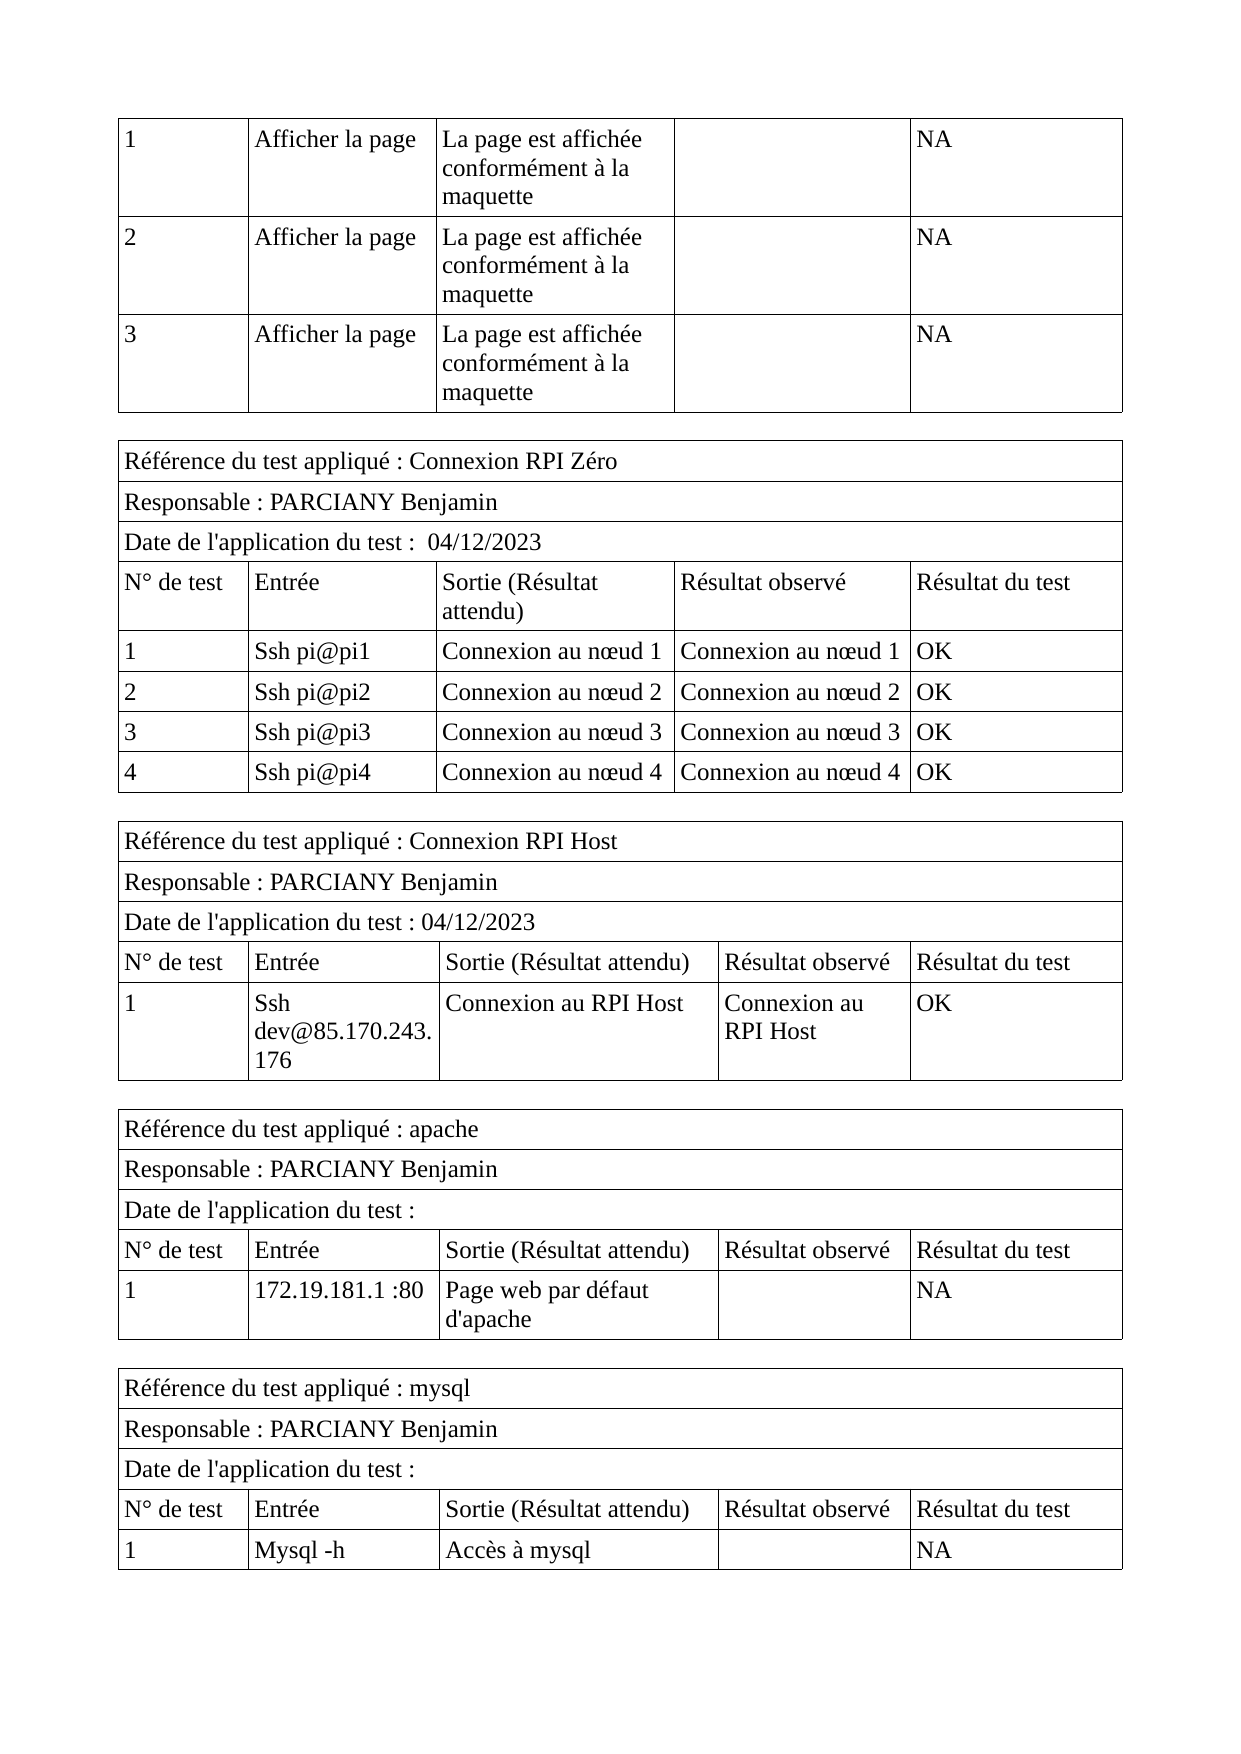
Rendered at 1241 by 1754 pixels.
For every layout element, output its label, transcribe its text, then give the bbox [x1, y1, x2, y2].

table_cell 1 [119, 119, 248, 216]
table_cell 2 [119, 672, 248, 711]
table_cell Connexion au nœud 1 [675, 631, 910, 671]
table_cell OK [911, 983, 1122, 1079]
table_cell Résultat du test [911, 1230, 1122, 1270]
table_cell Date de l'application du test : 04/12/2023 [119, 902, 1122, 941]
table_cell Sortie (Résultat attendu) [440, 1230, 718, 1270]
table_cell NA [911, 1530, 1122, 1569]
table_cell OK [911, 672, 1122, 711]
table_cell Afficher la page [249, 315, 436, 412]
table_cell Afficher la page [249, 217, 436, 314]
table_cell Connexion au nœud 3 [675, 712, 910, 751]
table_cell [675, 217, 910, 314]
table_cell Connexion au nœud 2 [675, 672, 910, 711]
table_cell 3 [119, 712, 248, 751]
table_cell 3 [119, 315, 248, 412]
table_cell Résultat observé [675, 562, 910, 630]
table_cell Responsable : PARCIANY Benjamin [119, 1150, 1122, 1189]
table_cell Connexion au nœud 4 [437, 752, 674, 792]
table_cell La page est affichée conformément à la maquette [437, 119, 674, 216]
table_cell 1 [119, 1271, 248, 1339]
table_cell 1 [119, 1530, 248, 1569]
table_cell Résultat observé [719, 1230, 910, 1270]
table_cell La page est affichée conformément à la maquette [437, 217, 674, 314]
table_cell N° de test [119, 1490, 248, 1529]
table_cell Entrée [249, 1230, 439, 1270]
table_cell [719, 1271, 910, 1339]
table_header Référence du test appliqué : mysql [119, 1369, 1122, 1408]
table_cell [675, 315, 910, 412]
table_header Référence du test appliqué : Connexion RPI Host [119, 822, 1122, 861]
table_cell Responsable : PARCIANY Benjamin [119, 862, 1122, 901]
table_cell Mysql -h [249, 1530, 439, 1569]
table_cell 2 [119, 217, 248, 314]
table_cell Responsable : PARCIANY Benjamin [119, 482, 1122, 521]
table_cell [675, 119, 910, 216]
table_cell Date de l'application du test : [119, 1190, 1122, 1229]
table_cell Connexion au nœud 1 [437, 631, 674, 671]
table_cell N° de test [119, 562, 248, 630]
table_cell Entrée [249, 562, 436, 630]
table_cell Responsable : PARCIANY Benjamin [119, 1409, 1122, 1448]
table_cell NA [911, 119, 1122, 216]
table_cell Accès à mysql [440, 1530, 718, 1569]
table_cell Résultat observé [719, 1490, 910, 1529]
table_cell Date de l'application du test : 04/12/2023 [119, 522, 1122, 561]
table_cell Ssh pi@pi1 [249, 631, 436, 671]
table_cell N° de test [119, 1230, 248, 1270]
table_cell OK [911, 712, 1122, 751]
table_cell Page web par défaut d'apache [440, 1271, 718, 1339]
table_cell Ssh dev@85.170.243.176 [249, 983, 439, 1079]
table_cell OK [911, 631, 1122, 671]
table_header Référence du test appliqué : Connexion RPI Zéro [119, 441, 1122, 481]
table_cell NA [911, 217, 1122, 314]
table_cell Résultat du test [911, 1490, 1122, 1529]
table_cell NA [911, 315, 1122, 412]
table_cell 1 [119, 983, 248, 1079]
table_cell OK [911, 752, 1122, 792]
table_header Référence du test appliqué : apache [119, 1110, 1122, 1149]
table_cell NA [911, 1271, 1122, 1339]
table_cell 4 [119, 752, 248, 792]
table_cell N° de test [119, 942, 248, 982]
table_cell [719, 1530, 910, 1569]
table_cell Connexion au RPI Host [440, 983, 718, 1079]
table_cell Afficher la page [249, 119, 436, 216]
table_cell La page est affichée conformément à la maquette [437, 315, 674, 412]
table_cell Ssh pi@pi3 [249, 712, 436, 751]
table_cell Sortie (Résultat attendu) [440, 942, 718, 982]
table_cell Connexion au nœud 3 [437, 712, 674, 751]
table_cell Sortie (Résultat attendu) [437, 562, 674, 630]
table_cell Ssh pi@pi4 [249, 752, 436, 792]
table_cell 172.19.181.1 :80 [249, 1271, 439, 1339]
table_cell Résultat observé [719, 942, 910, 982]
table_cell Date de l'application du test : [119, 1449, 1122, 1488]
table_cell Connexion au nœud 2 [437, 672, 674, 711]
table_cell Connexion au nœud 4 [675, 752, 910, 792]
table_cell Résultat du test [911, 562, 1122, 630]
table_cell Ssh pi@pi2 [249, 672, 436, 711]
table_cell Connexion au RPI Host [719, 983, 910, 1079]
table_cell Sortie (Résultat attendu) [440, 1490, 718, 1529]
table_cell 1 [119, 631, 248, 671]
table_cell Résultat du test [911, 942, 1122, 982]
table_cell Entrée [249, 1490, 439, 1529]
table_cell Entrée [249, 942, 439, 982]
